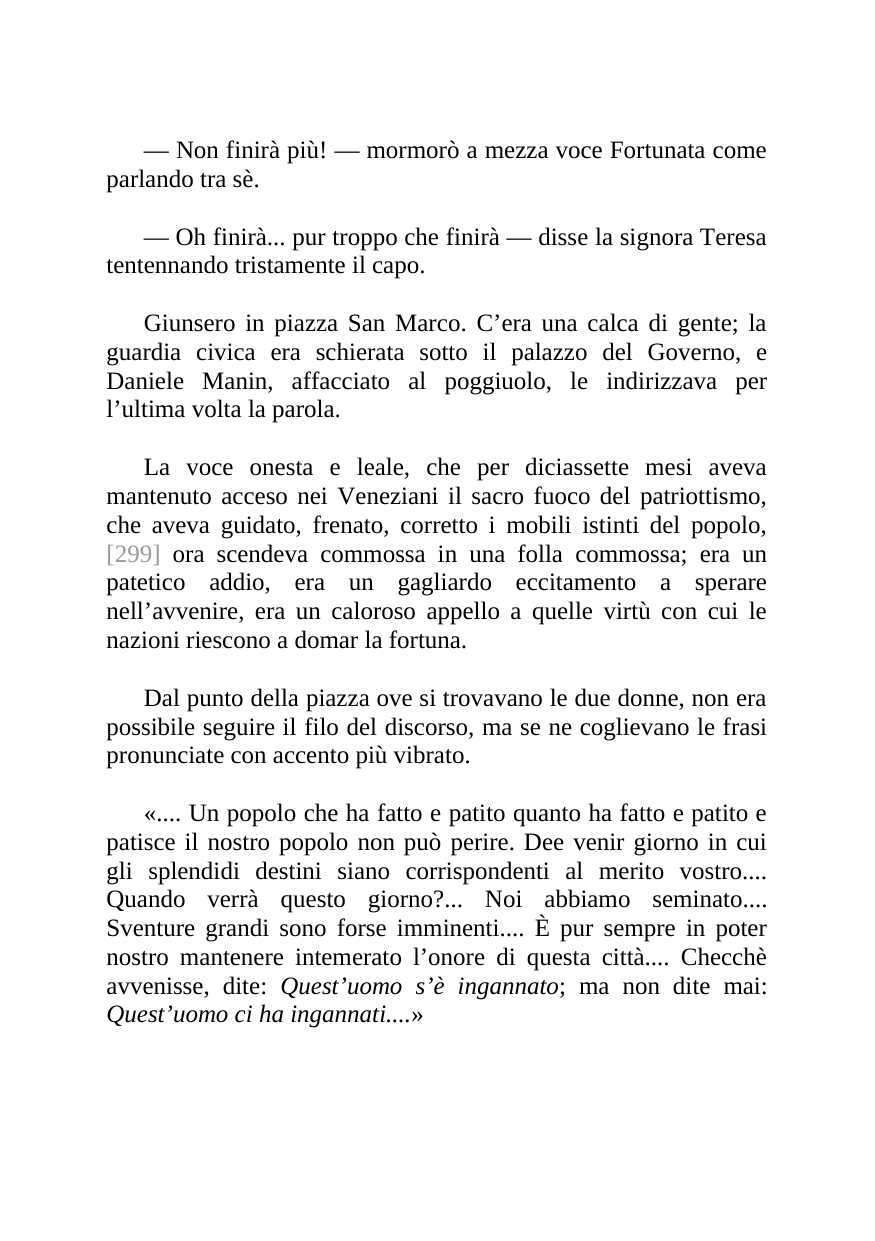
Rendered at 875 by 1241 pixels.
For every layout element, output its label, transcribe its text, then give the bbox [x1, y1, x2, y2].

text «.... Un popolo che ha fatto e patito quanto ha fatto e patito e patisce il nostro popolo non può perire. Dee venir giorno in cui gli splendidi destini siano corrispondenti al merito vostro.... Quando verrà questo giorno?... Noi abbiamo seminato.... Sventure grandi sono forse imminenti.... È pur sempre in poter nostro mantenere intemerato l’onore di questa città.... Checchè avvenisse, dite: Quest’uomo s’è ingannato; ma non dite mai: Quest’uomo ci ha ingannati....» [106, 798, 768, 1028]
text — Oh finirà... pur troppo che finirà — disse la signora Teresa tentennando tristamente il capo. [106, 222, 768, 279]
text Giunsero in piazza San Marco. C’era una calca di gente; la guardia civica era schierata sotto il palazzo del Governo, e Daniele Manin, affacciato al poggiuolo, le indirizzava per l’ultima volta la parola. [106, 308, 768, 423]
text — Non finirà più! — mormorò a mezza voce Fortunata come parlando tra sè. [106, 135, 768, 192]
text Dal punto della piazza ove si trovavano le due donne, non era possibile seguire il filo del discorso, ma se ne coglievano le frasi pronunciate con accento più vibrato. [106, 683, 768, 769]
text La voce onesta e leale, che per diciassette mesi aveva mantenuto acceso nei Veneziani il sacro fuoco del patriottismo, che aveva guidato, frenato, corretto i mobili istinti del popolo,[299] ora scendeva commossa in una folla commossa; era un patetico addio, era un gagliardo eccitamento a sperare nell’avvenire, era un caloroso appello a quelle virtù con cui le nazioni riescono a domar la fortuna. [106, 452, 768, 654]
